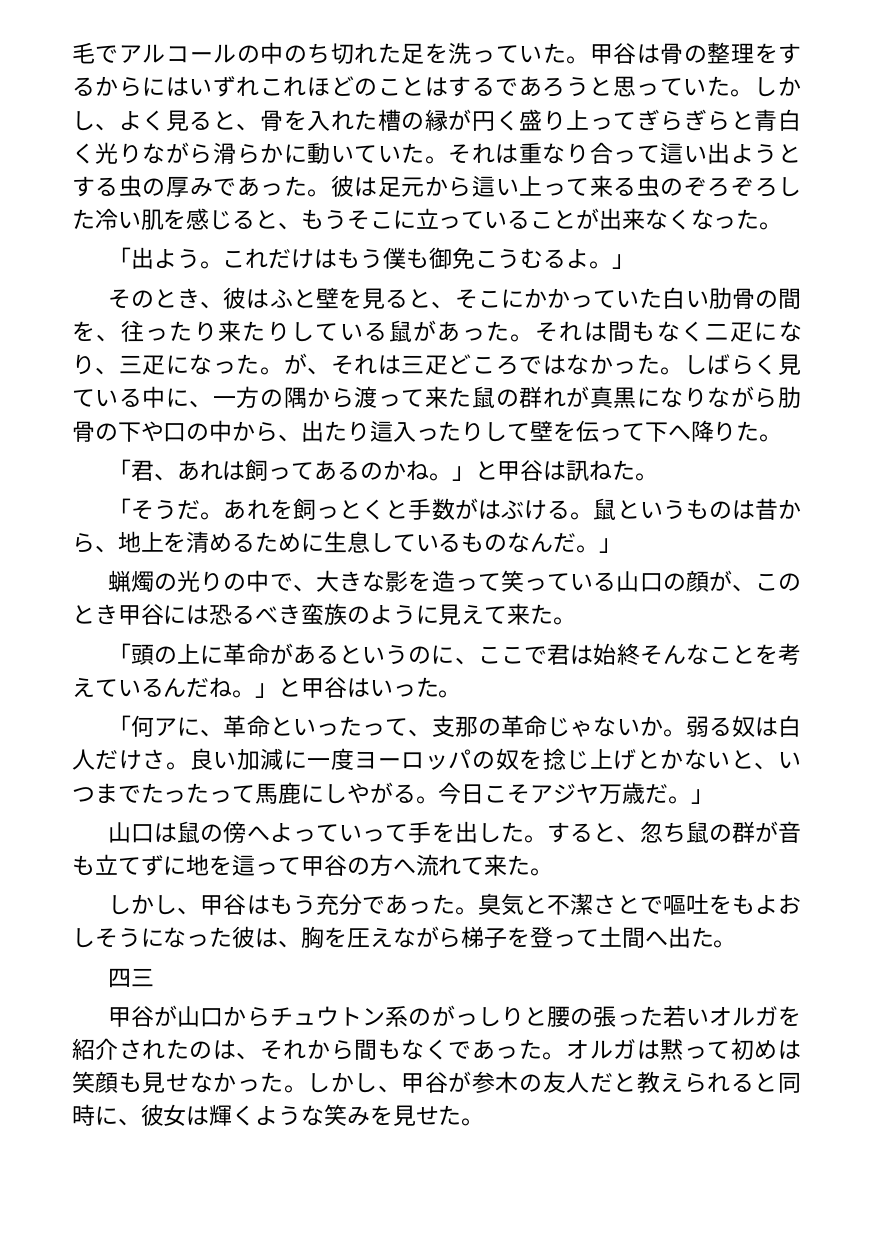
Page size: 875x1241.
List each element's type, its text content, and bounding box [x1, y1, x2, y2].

text 「君、あれは飼ってあるのかね。」と甲谷は訊ねた。 [72, 453, 802, 486]
text そのとき、彼はふと壁を見ると、そこにかかっていた白い肋骨の間を、往ったり来たりしている鼠があった。それは間もなく二疋になり、三疋になった。が、それは三疋どころではなかった。しばらく見ている中に、一方の隅から渡って来た鼠の群れが真黒になりながら肋骨の下や口の中から、出たり這入ったりして壁を伝って下へ降りた。 [72, 281, 802, 447]
text 「何アに、革命といったって、支那の革命じゃないか。弱る奴は白人だけさ。良い加減に一度ヨーロッパの奴を捻じ上げとかないと、いつまでたったって馬鹿にしやがる。今日こそアジヤ万歳だ。」 [72, 709, 802, 809]
text 「そうだ。あれを飼っとくと手数がはぶける。鼠というものは昔から、地上を清めるために生息しているものなんだ。」 [72, 492, 802, 558]
text 「頭の上に革命があるというのに、ここで君は始終そんなことを考えているんだね。」と甲谷はいった。 [72, 637, 802, 703]
text 蝋燭の光りの中で、大きな影を造って笑っている山口の顔が、このとき甲谷には恐るべき蛮族のように見えて来た。 [72, 564, 802, 631]
text 毛でアルコールの中のち切れた足を洗っていた。甲谷は骨の整理をするからにはいずれこれほどのことはするであろうと思っていた。しかし、よく見ると、骨を入れた槽の縁が円く盛り上ってぎらぎらと青白く光りながら滑らかに動いていた。それは重なり合って這い出ようとする虫の厚みであった。彼は足元から這い上って来る虫のぞろぞろした冷い肌を感じると、もうそこに立っていることが出来なくなった。 [72, 36, 802, 235]
text 山口は鼠の傍へよっていって手を出した。すると、忽ち鼠の群が音も立てずに地を這って甲谷の方へ流れて来た。 [72, 814, 802, 881]
text 「出よう。これだけはもう僕も御免こうむるよ。」 [72, 241, 802, 274]
text しかし、甲谷はもう充分であった。臭気と不潔さとで嘔吐をもよおしそうになった彼は、胸を圧えながら梯子を登って土間へ出た。 [72, 887, 802, 953]
text 甲谷が山口からチュウトン系のがっしりと腰の張った若いオルガを紹介されたのは、それから間もなくであった。オルガは黙って初めは笑顔も見せなかった。しかし、甲谷が参木の友人だと教えられると同時に、彼女は輝くような笑みを見せた。 [72, 998, 802, 1131]
text 四三 [72, 959, 802, 993]
